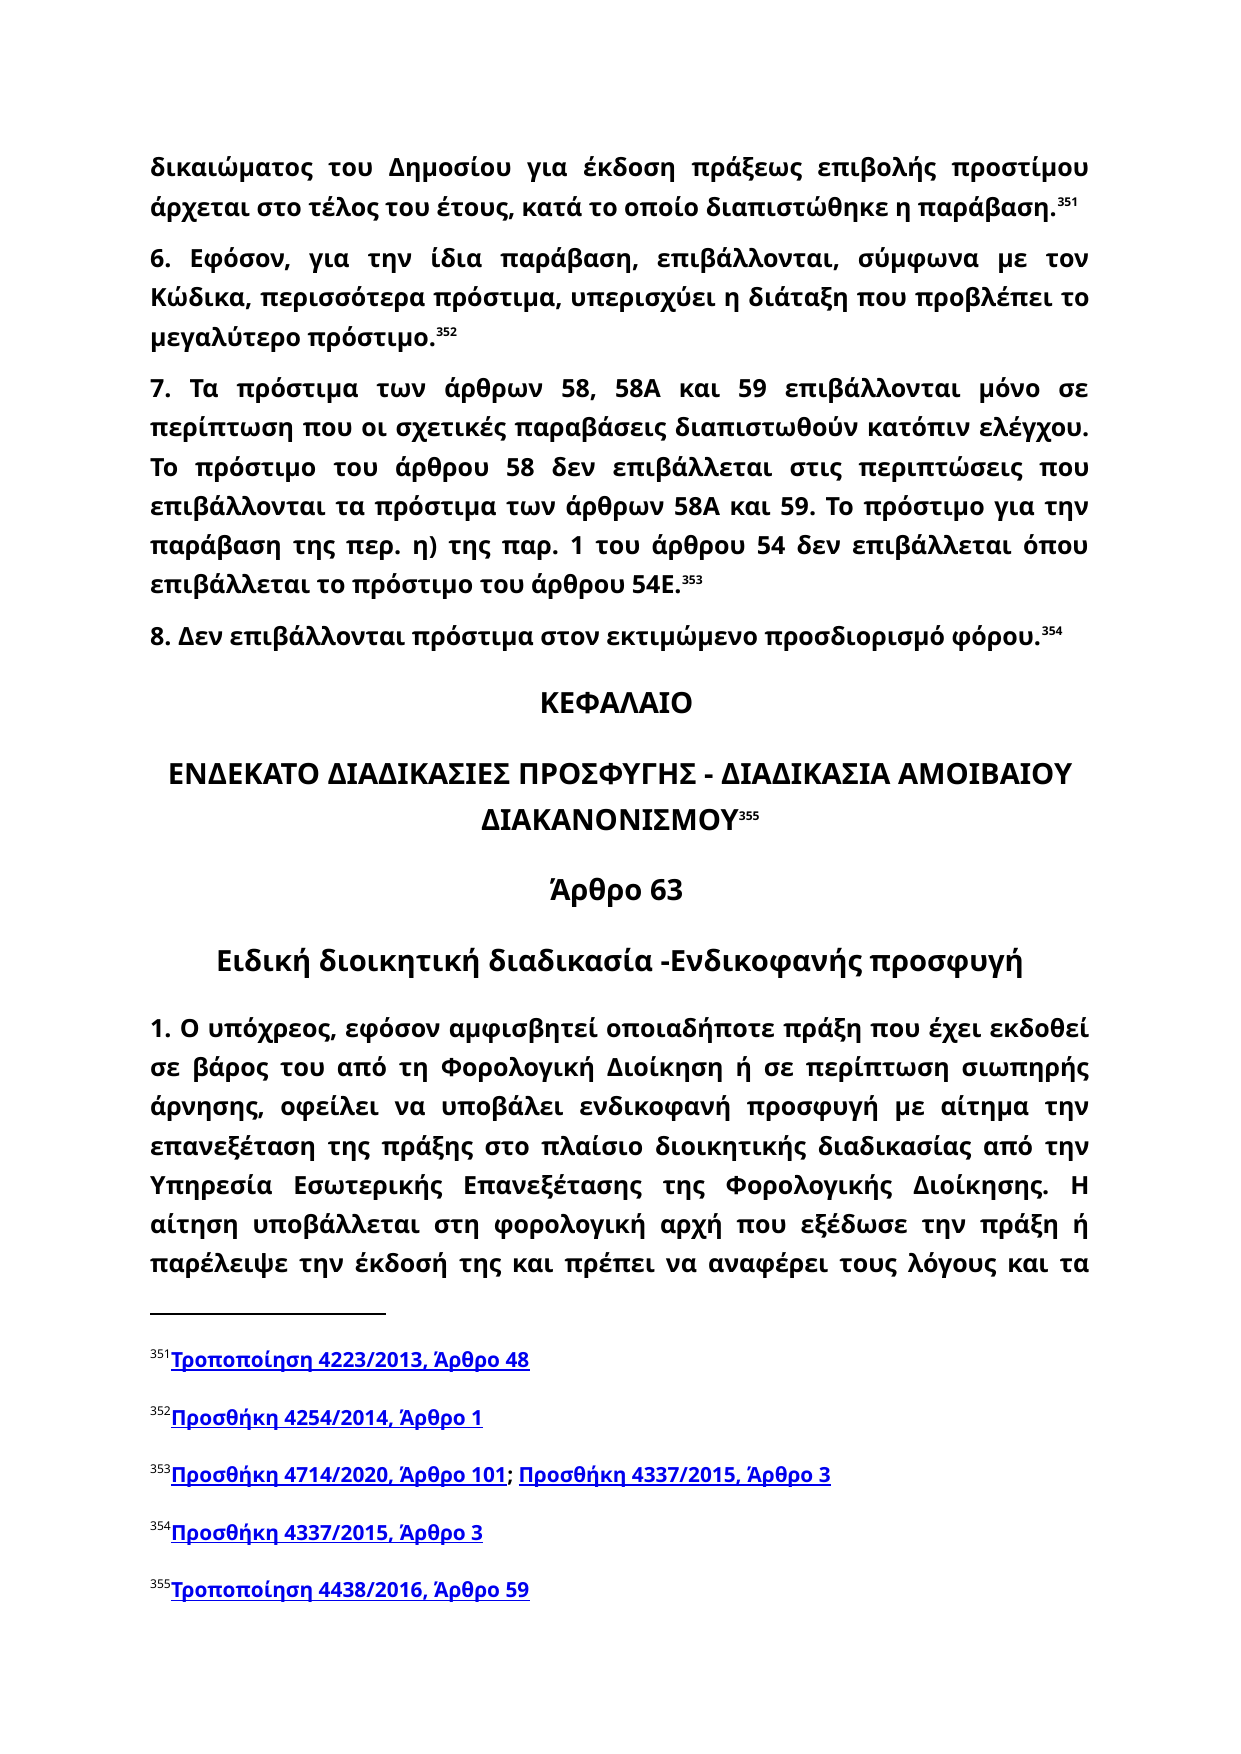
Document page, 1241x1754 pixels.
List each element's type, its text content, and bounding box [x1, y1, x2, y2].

text δικαιώματος του Δημοσίου για έκδοση πράξεως επιβολής προστίμου άρχεται στο τέλος του έτους, κατά το οποίο διαπιστώθηκε η παράβαση. [150, 150, 1090, 223]
text Προσθήκη 4337/2015, Άρθρο 3 [150, 1518, 1090, 1546]
text 8. Δεν επιβάλλονται πρόστιμα στον εκτιμώμενο προσδιορισμό φόρου. [150, 618, 1090, 652]
subtitle Άρθρο 63 [150, 869, 1090, 909]
subtitle ΚΕΦΑΛΑΙΟ [150, 682, 1090, 722]
text 7. Τα πρόστιμα των άρθρων 58, 58Α και 59 επιβάλλονται μόνο σε περίπτωση που οι σχετικές παραβάσεις διαπιστωθούν κατόπιν ελέγχου. Το πρόστιμο του άρθρου 58 δεν επιβάλλεται στις περιπτώσεις που επιβάλλονται τα πρόστιμα των άρθρων 58Α και 59. Το πρόστιμο για την παράβαση της περ. η) της παρ. 1 του άρθρου 54 δεν επιβάλλεται όπου επιβάλλεται το πρόστιμο του άρθρου 54Ε. [150, 371, 1090, 601]
text Προσθήκη 4254/2014, Άρθρο 1 [150, 1403, 1090, 1431]
text Τροποποίηση 4438/2016, Άρθρο 59 [150, 1576, 1090, 1604]
subtitle Ειδική διοικητική διαδικασία -Ενδικοφανής προσφυγή [150, 940, 1090, 980]
text 6. Εφόσον, για την ίδια παράβαση, επιβάλλονται, σύμφωνα με τον Κώδικα, περισσότερα πρόστιμα, υπερισχύει η διάταξη που προβλέπει το μεγαλύτερο πρόστιμο. [150, 241, 1090, 353]
text Προσθήκη 4714/2020, Άρθρο 101; Προσθήκη 4337/2015, Άρθρο 3 [150, 1460, 1090, 1489]
subtitle ΕΝΔΕΚΑΤΟ ΔΙΑΔΙΚΑΣΙΕΣ ΠΡΟΣΦΥΓΗΣ - ΔΙΑΔΙΚΑΣΙΑ ΑΜΟΙΒΑΙΟΥ ΔΙΑΚΑΝΟΝΙΣΜΟΥ [150, 753, 1090, 838]
text 1. Ο υπόχρεος, εφόσον αμφισβητεί οποιαδήποτε πράξη που έχει εκδοθεί σε βάρος του από τη Φορολογική Διοίκηση ή σε περίπτωση σιωπηρής άρνησης, οφείλει να υποβάλει ενδικοφανή προσφυγή με αίτημα την επανεξέταση της πράξης στο πλαίσιο διοικητικής διαδικασίας από την Υπηρεσία Εσωτερικής Επανεξέτασης της Φορολογικής Διοίκησης. Η αίτηση υποβάλλεται στη φορολογική αρχή που εξέδωσε την πράξη ή παρέλειψε την έκδοσή της και πρέπει να αναφέρει τους λόγους και τα [150, 1011, 1090, 1280]
text Τροποποίηση 4223/2013, Άρθρο 48 [150, 1345, 1090, 1373]
